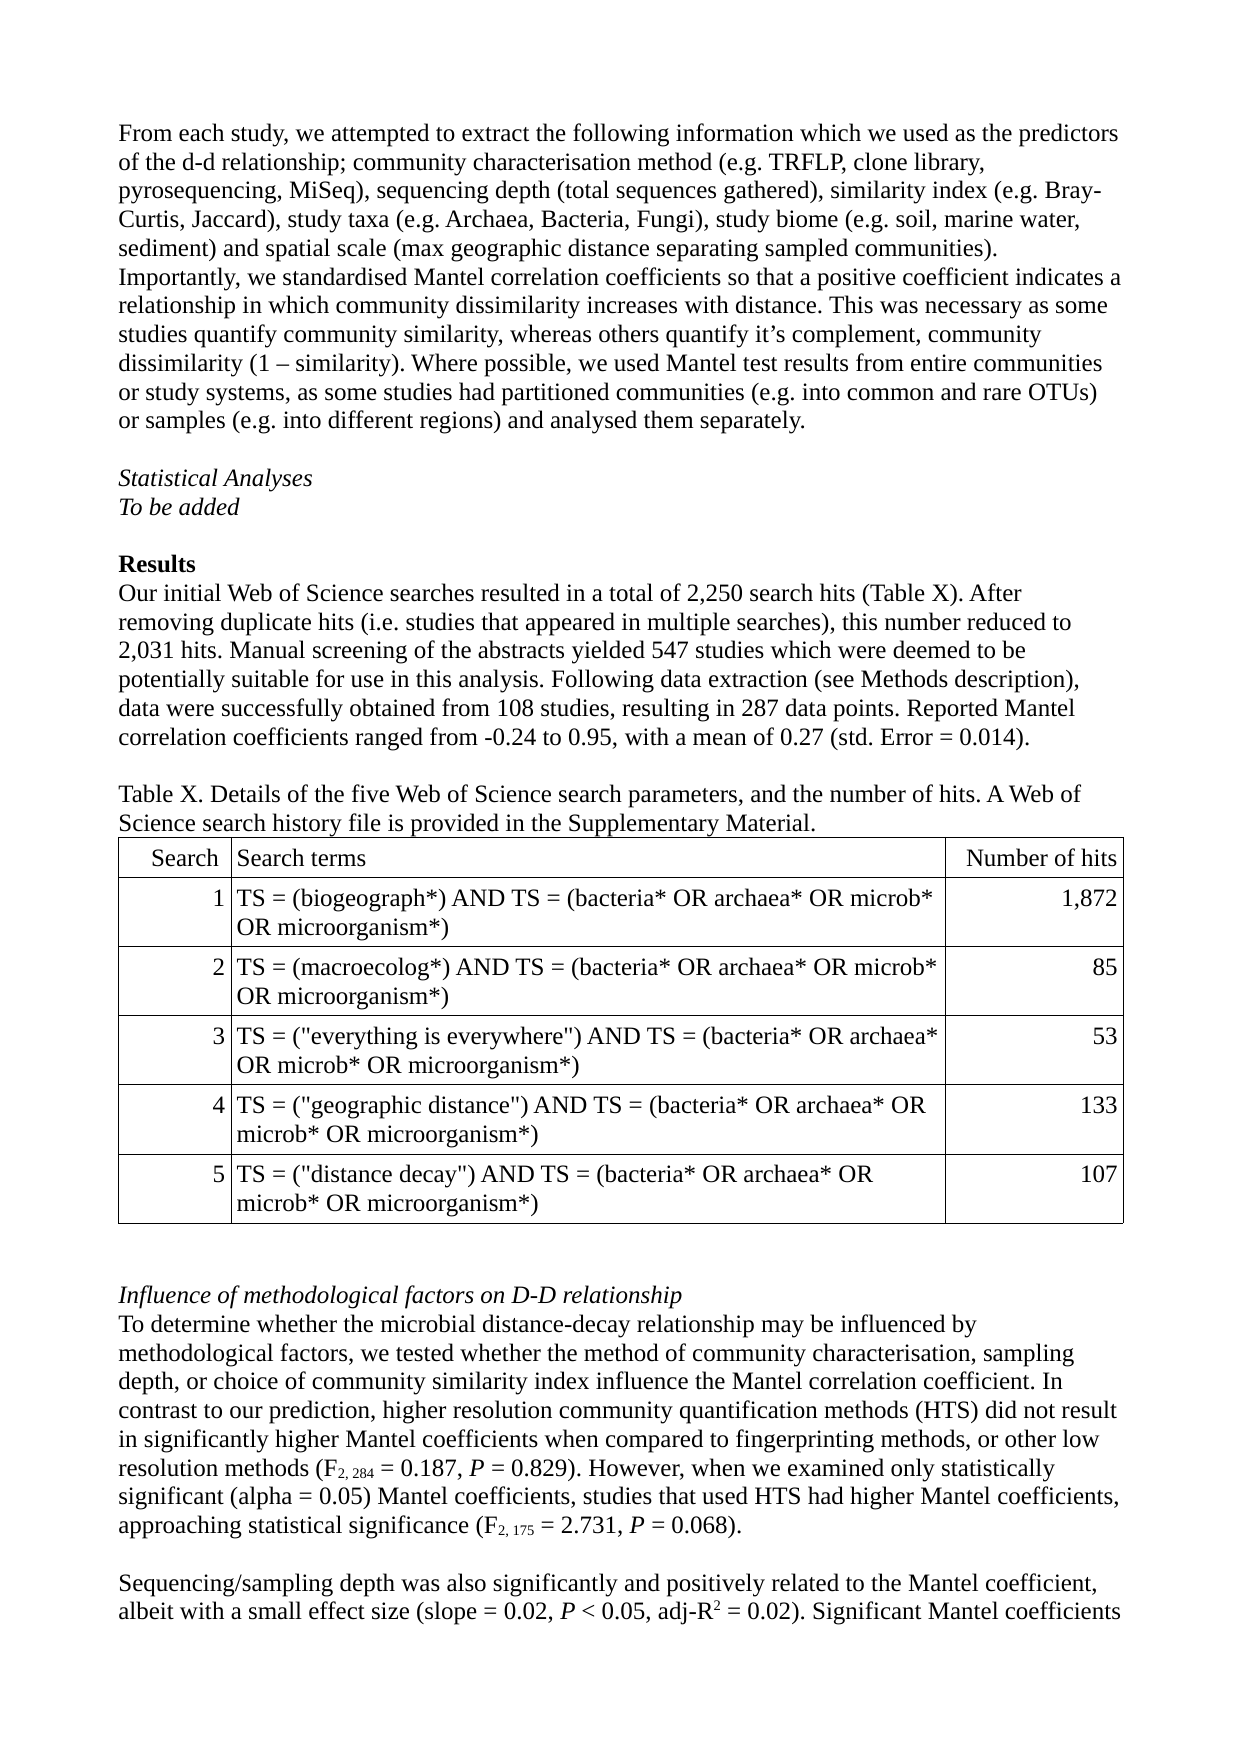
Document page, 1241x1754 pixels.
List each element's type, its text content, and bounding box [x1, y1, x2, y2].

table_cell 53 [946, 1016, 1123, 1084]
table_cell TS = (biogeograph*) AND TS = (bacteria* OR archaea* OR microb* OR microorganism*) [232, 878, 945, 946]
table_cell TS = ("geographic distance") AND TS = (bacteria* OR archaea* OR microb* OR microorganism*) [232, 1085, 945, 1153]
table_cell 133 [946, 1085, 1123, 1153]
text Results [118, 549, 1122, 578]
table_header Number of hits [946, 838, 1123, 877]
table_cell 2 [119, 947, 231, 1015]
table_cell TS = ("everything is everywhere") AND TS = (bacteria* OR archaea* OR microb* OR microorganism*) [232, 1016, 945, 1084]
table_cell 3 [119, 1016, 231, 1084]
table_cell 1 [119, 878, 231, 946]
text Our initial Web of Science searches resulted in a total of 2,250 search hits (Table X). After removing duplicate hits (i.e. studies that appeared in multiple searches), this number reduced to 2,031 hits. Manual screening of the abstracts yielded 547 studies which were deemed to be potentially suitable for use in this analysis. Following data extraction (see Methods description), data were successfully obtained from 108 studies, resulting in 287 data points. Reported Mantel correlation coefficients ranged from -0.24 to 0.95, with a mean of 0.27 (std. Error = 0.014). [118, 578, 1122, 751]
table_cell TS = ("distance decay") AND TS = (bacteria* OR archaea* OR microb* OR microorganism*) [232, 1155, 945, 1222]
table_cell 4 [119, 1085, 231, 1153]
text From each study, we attempted to extract the following information which we used as the predictors of the d-d relationship; community characterisation method (e.g. TRFLP, clone library, pyrosequencing, MiSeq), sequencing depth (total sequences gathered), similarity index (e.g. Bray-Curtis, Jaccard), study taxa (e.g. Archaea, Bacteria, Fungi), study biome (e.g. soil, marine water, sediment) and spatial scale (max geographic distance separating sampled communities). Importantly, we standardised Mantel correlation coefficients so that a positive coefficient indicates a relationship in which community dissimilarity increases with distance. This was necessary as some studies quantify community similarity, whereas others quantify it’s complement, community dissimilarity (1 – similarity). Where possible, we used Mantel test results from entire communities or study systems, as some studies had partitioned communities (e.g. into common and rare OTUs) or samples (e.g. into different regions) and analysed them separately. [118, 118, 1122, 434]
text Influence of methodological factors on D-D relationship [118, 1280, 1122, 1309]
table_cell 85 [946, 947, 1123, 1015]
table_cell 1,872 [946, 878, 1123, 946]
text To be added [118, 492, 1122, 521]
table_cell 5 [119, 1155, 231, 1222]
text To determine whether the microbial distance-decay relationship may be influenced by methodological factors, we tested whether the method of community characterisation, sampling depth, or choice of community similarity index influence the Mantel correlation coefficient. In contrast to our prediction, higher resolution community quantification methods (HTS) did not result in significantly higher Mantel coefficients when compared to fingerprinting methods, or other low resolution methods (F2, 284 = 0.187, P = 0.829). However, when we examined only statistically significant (alpha = 0.05) Mantel coefficients, studies that used HTS had higher Mantel coefficients, approaching statistical significance (F2, 175 = 2.731, P = 0.068). [118, 1309, 1122, 1539]
table_header Search terms [232, 838, 945, 877]
text Table X. Details of the five Web of Science search parameters, and the number of hits. A Web of Science search history file is provided in the Supplementary Material. [118, 779, 1122, 837]
text Statistical Analyses [118, 463, 1122, 492]
table_cell TS = (macroecolog*) AND TS = (bacteria* OR archaea* OR microb* OR microorganism*) [232, 947, 945, 1015]
text Sequencing/sampling depth was also significantly and positively related to the Mantel coefficient, albeit with a small effect size (slope = 0.02, P < 0.05, adj-R2 = 0.02). Significant Mantel coefficients [118, 1568, 1122, 1625]
table_cell 107 [946, 1155, 1123, 1222]
table_header Search [119, 838, 231, 877]
